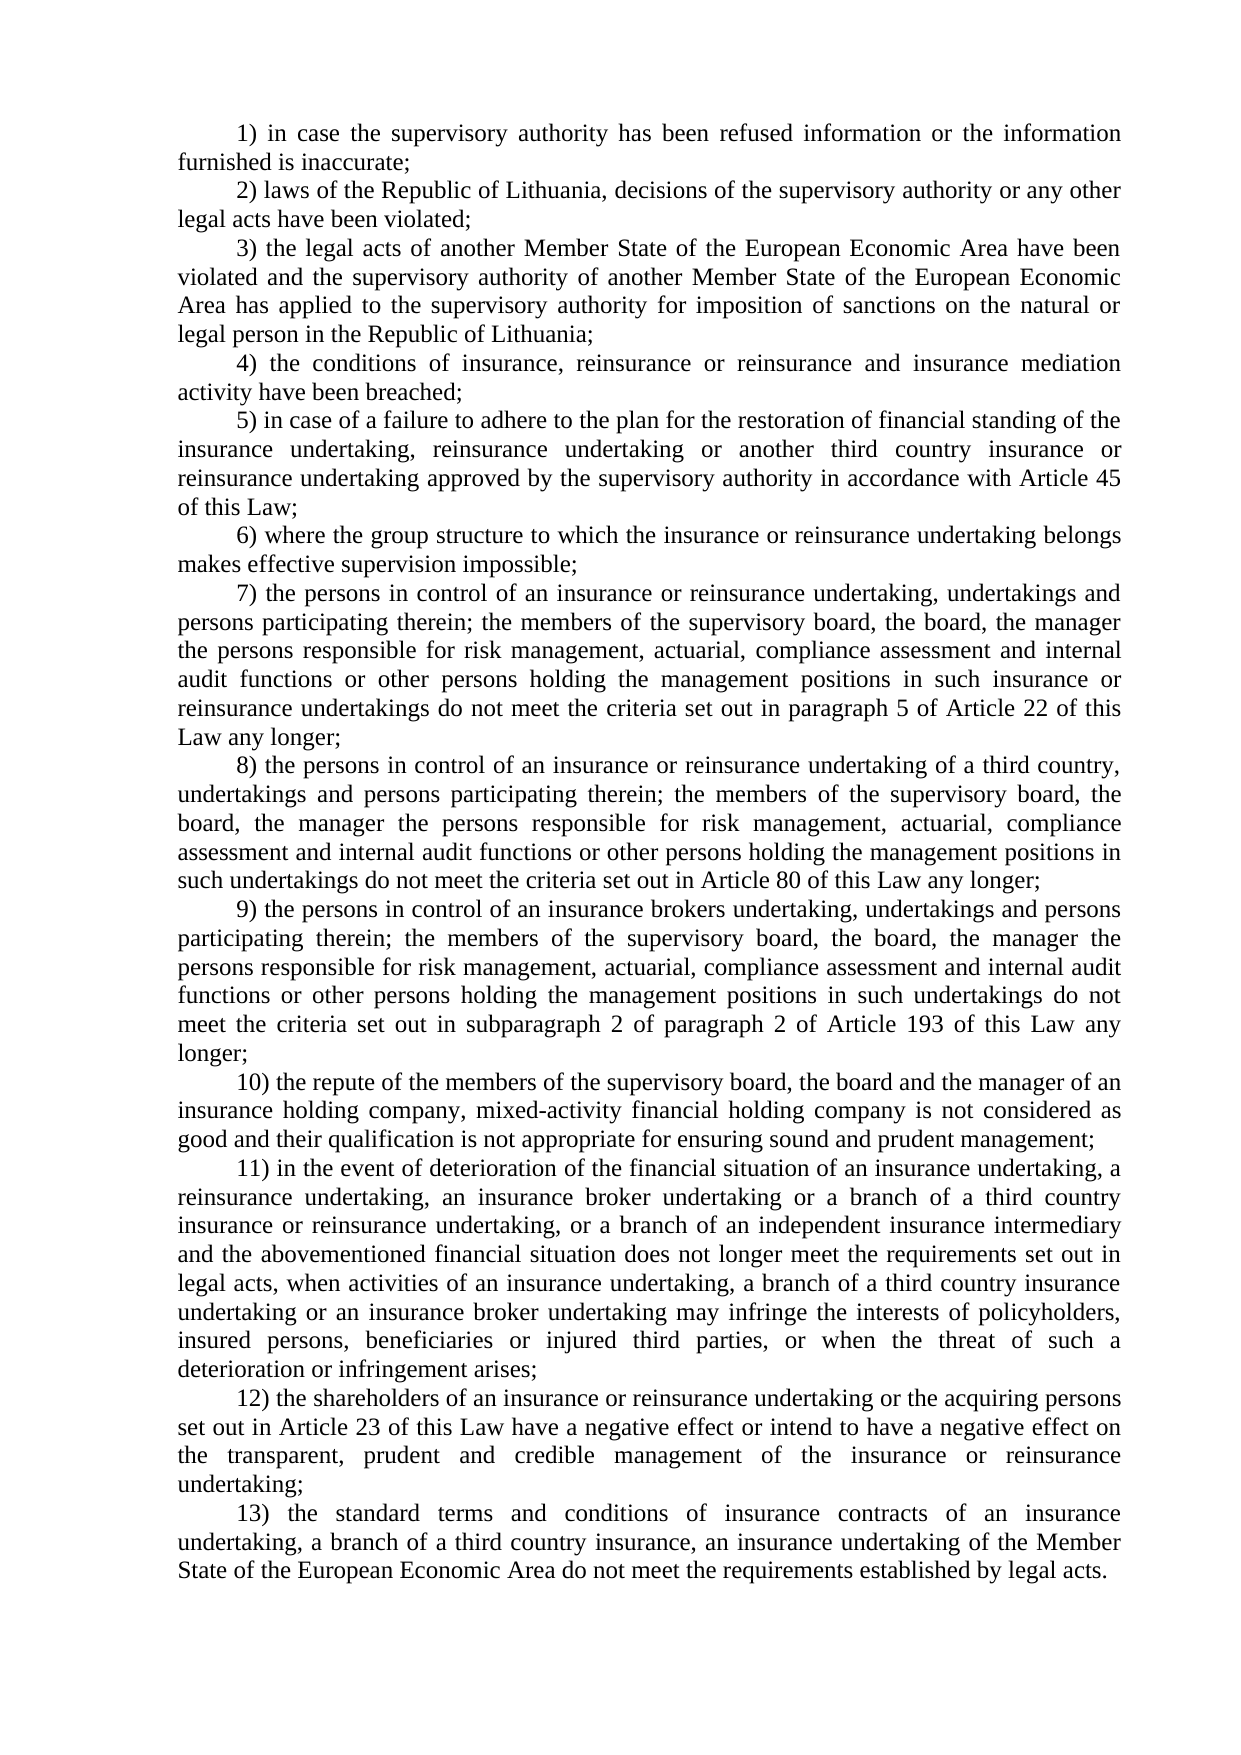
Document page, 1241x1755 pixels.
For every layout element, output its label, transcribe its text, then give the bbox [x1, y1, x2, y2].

text 1) in case the supervisory authority has been refused information or the information furnished is inaccurate; [177, 118, 1122, 176]
text 6) where the group structure to which the insurance or reinsurance undertaking belongs makes effective supervision impossible; [177, 521, 1122, 578]
text 10) the repute of the members of the supervisory board, the board and the manager of an insurance holding company, mixed-activity financial holding company is not considered as good and their qualification is not appropriate for ensuring sound and prudent management; [177, 1067, 1122, 1153]
text 9) the persons in control of an insurance brokers undertaking, undertakings and persons participating therein; the members of the supervisory board, the board, the manager the persons responsible for risk management, actuarial, compliance assessment and internal audit functions or other persons holding the management positions in such undertakings do not meet the criteria set out in subparagraph 2 of paragraph 2 of Article 193 of this Law any longer; [177, 894, 1122, 1067]
text 3) the legal acts of another Member State of the European Economic Area have been violated and the supervisory authority of another Member State of the European Economic Area has applied to the supervisory authority for imposition of sanctions on the natural or legal person in the Republic of Lithuania; [177, 233, 1122, 348]
text 13) the standard terms and conditions of insurance contracts of an insurance undertaking, a branch of a third country insurance, an insurance undertaking of the Member State of the European Economic Area do not meet the requirements established by legal acts. [177, 1498, 1122, 1584]
text 8) the persons in control of an insurance or reinsurance undertaking of a third country, undertakings and persons participating therein; the members of the supervisory board, the board, the manager the persons responsible for risk management, actuarial, compliance assessment and internal audit functions or other persons holding the management positions in such undertakings do not meet the criteria set out in Article 80 of this Law any longer; [177, 751, 1122, 894]
text 5) in case of a failure to adhere to the plan for the restoration of financial standing of the insurance undertaking, reinsurance undertaking or another third country insurance or reinsurance undertaking approved by the supervisory authority in accordance with Article 45 of this Law; [177, 406, 1122, 521]
text 11) in the event of deterioration of the financial situation of an insurance undertaking, a reinsurance undertaking, an insurance broker undertaking or a branch of a third country insurance or reinsurance undertaking, or a branch of an independent insurance intermediary and the abovementioned financial situation does not longer meet the requirements set out in legal acts, when activities of an insurance undertaking, a branch of a third country insurance undertaking or an insurance broker undertaking may infringe the interests of policyholders, insured persons, beneficiaries or injured third parties, or when the threat of such a deterioration or infringement arises; [177, 1153, 1122, 1383]
text 4) the conditions of insurance, reinsurance or reinsurance and insurance mediation activity have been breached; [177, 348, 1122, 406]
text 12) the shareholders of an insurance or reinsurance undertaking or the acquiring persons set out in Article 23 of this Law have a negative effect or intend to have a negative effect on the transparent, prudent and credible management of the insurance or reinsurance undertaking; [177, 1383, 1122, 1498]
text 2) laws of the Republic of Lithuania, decisions of the supervisory authority or any other legal acts have been violated; [177, 176, 1122, 233]
text 7) the persons in control of an insurance or reinsurance undertaking, undertakings and persons participating therein; the members of the supervisory board, the board, the manager the persons responsible for risk management, actuarial, compliance assessment and internal audit functions or other persons holding the management positions in such insurance or reinsurance undertakings do not meet the criteria set out in paragraph 5 of Article 22 of this Law any longer; [177, 578, 1122, 751]
